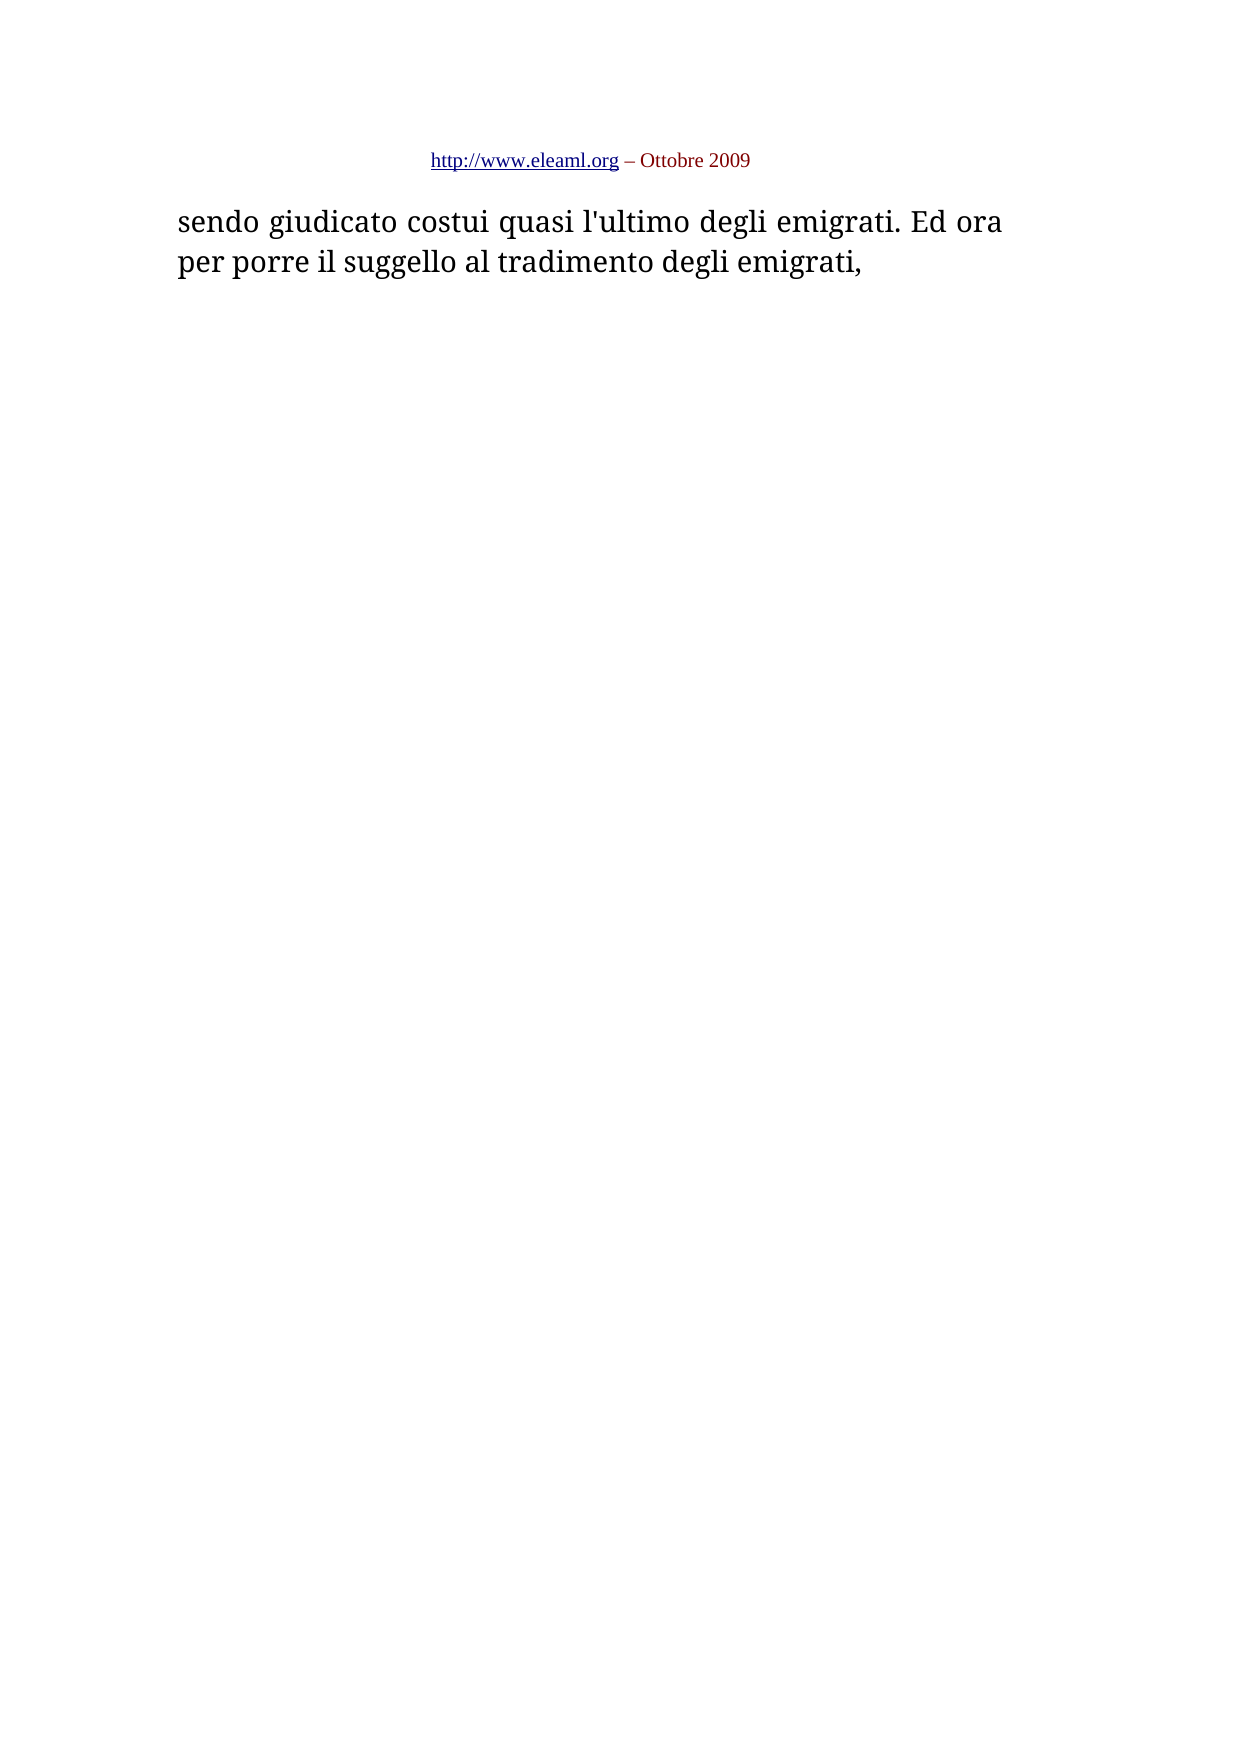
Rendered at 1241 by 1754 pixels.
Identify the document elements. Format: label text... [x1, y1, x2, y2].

text sendo giudicato costui quasi l'ultimo degli emigrati. Ed ora per porre il suggello al tradimento degli emigrati, [177, 201, 1004, 281]
